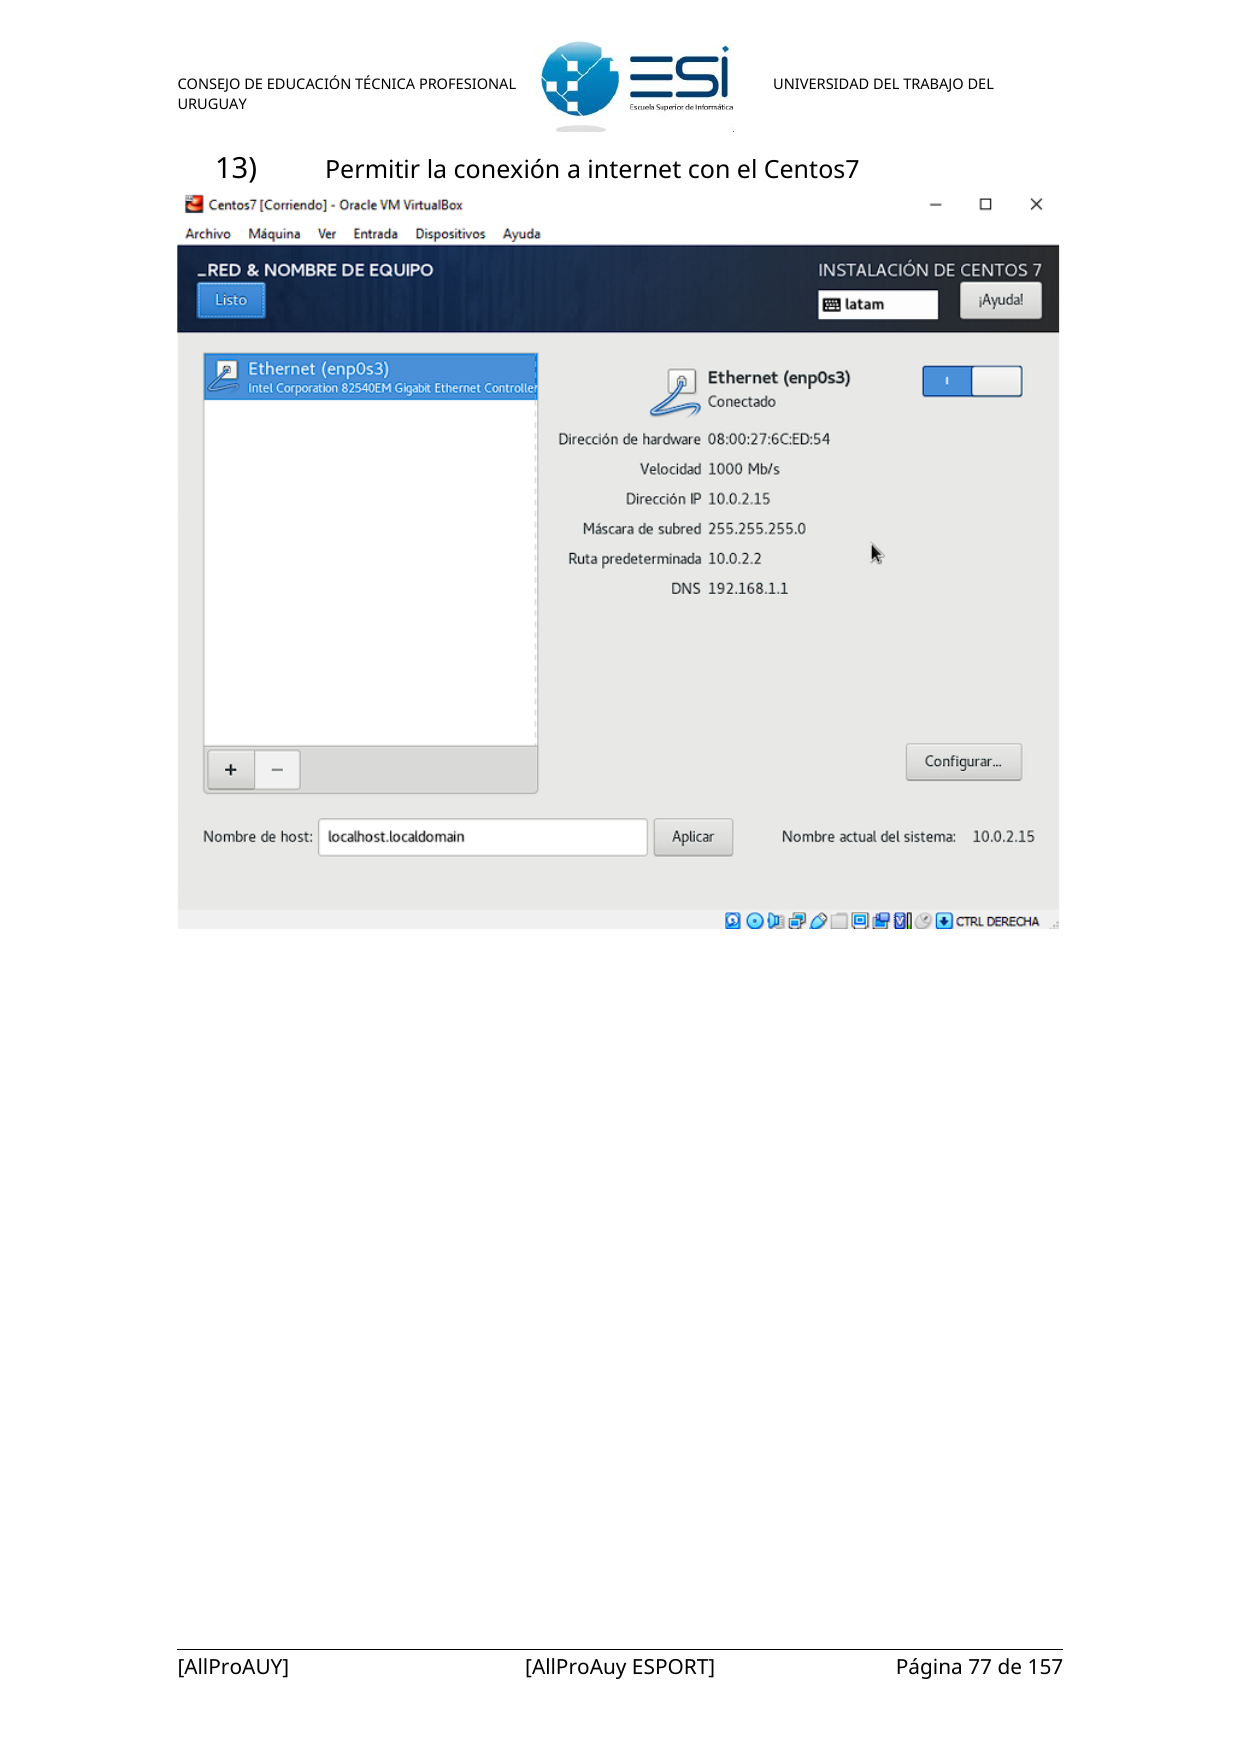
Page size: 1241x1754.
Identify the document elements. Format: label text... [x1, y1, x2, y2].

picture [177, 190, 1060, 929]
picture [534, 39, 734, 132]
list Permitir la conexión a internet con el Centos7 [215, 148, 1063, 187]
